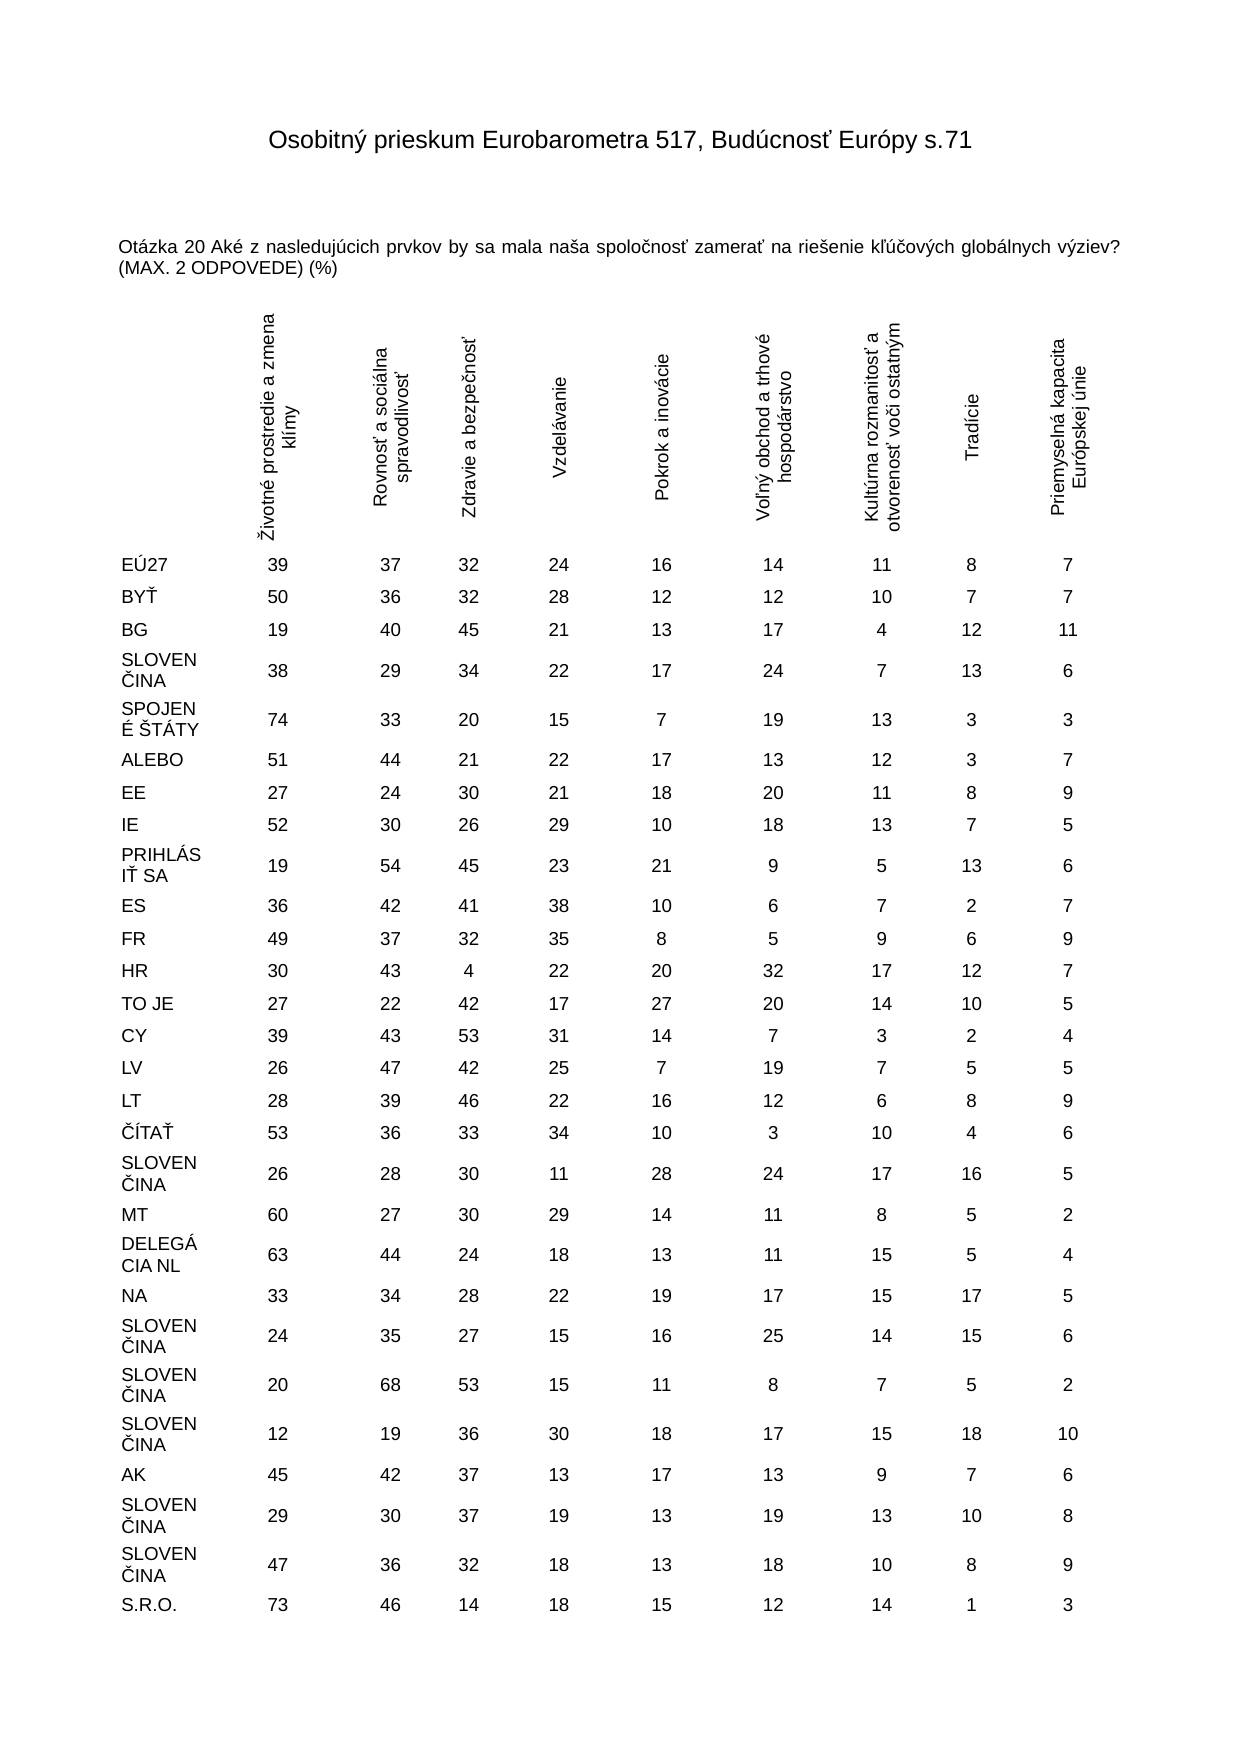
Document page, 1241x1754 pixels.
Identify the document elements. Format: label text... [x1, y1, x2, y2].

table_cell SLOVENČINA [118, 1149, 205, 1198]
table_cell 14 [712, 549, 834, 581]
table_header Voľný obchod a trhové hospodárstvo [712, 307, 834, 548]
table_cell 18 [507, 1540, 611, 1589]
table_cell FR [118, 922, 205, 954]
table_cell 4 [1014, 1230, 1122, 1279]
table_cell 24 [712, 1149, 834, 1198]
table_cell 42 [351, 890, 430, 922]
table_cell 19 [507, 1491, 611, 1540]
table_cell 7 [834, 1052, 929, 1084]
table_cell 9 [1014, 922, 1122, 954]
table_cell 38 [205, 646, 351, 695]
table_cell 31 [507, 1019, 611, 1052]
table_cell 35 [351, 1312, 430, 1361]
table_cell TO JE [118, 987, 205, 1019]
table_cell 16 [611, 549, 712, 581]
table_cell 36 [351, 1540, 430, 1589]
table_cell 19 [205, 841, 351, 890]
table_cell 12 [205, 1410, 351, 1458]
table_cell 7 [834, 890, 929, 922]
table_cell 4 [929, 1117, 1013, 1149]
table_cell 32 [430, 922, 507, 954]
table_cell 12 [712, 1589, 834, 1621]
table_cell 7 [1014, 549, 1122, 581]
table_cell 30 [351, 1491, 430, 1540]
table_cell 38 [507, 890, 611, 922]
table_cell 6 [929, 922, 1013, 954]
table_cell 9 [712, 841, 834, 890]
table_cell 4 [1014, 1019, 1122, 1052]
table_cell ČÍTAŤ [118, 1117, 205, 1149]
table_cell 18 [611, 776, 712, 808]
table_cell 9 [1014, 1540, 1122, 1589]
table_cell EE [118, 776, 205, 808]
table_cell 24 [205, 1312, 351, 1361]
table_cell 30 [430, 1198, 507, 1230]
table_header [118, 307, 205, 548]
table_cell 17 [712, 1279, 834, 1312]
table_cell 15 [611, 1589, 712, 1621]
table_cell 5 [834, 841, 929, 890]
table_cell 39 [351, 1084, 430, 1117]
table_cell 45 [430, 613, 507, 646]
table_cell 6 [1014, 1312, 1122, 1361]
table_header Rovnosť a sociálna spravodlivosť [351, 307, 430, 548]
table_cell 17 [507, 987, 611, 1019]
table_cell SLOVENČINA [118, 1312, 205, 1361]
table_cell 39 [205, 549, 351, 581]
table_cell 18 [507, 1589, 611, 1621]
table_cell 43 [351, 1019, 430, 1052]
table_cell SLOVENČINA [118, 646, 205, 695]
table_cell 50 [205, 581, 351, 613]
table_cell 9 [1014, 1084, 1122, 1117]
table_cell 10 [834, 1117, 929, 1149]
table_cell AK [118, 1459, 205, 1491]
table_cell 29 [507, 809, 611, 841]
table_cell 11 [834, 549, 929, 581]
table_cell 19 [712, 1491, 834, 1540]
table_cell 7 [929, 581, 1013, 613]
table_cell 21 [611, 841, 712, 890]
table_cell 22 [507, 955, 611, 987]
table_cell 13 [611, 613, 712, 646]
table_cell 5 [1014, 1052, 1122, 1084]
table_cell EÚ27 [118, 549, 205, 581]
table_cell 53 [430, 1019, 507, 1052]
table_cell 24 [430, 1230, 507, 1279]
table_cell 21 [430, 744, 507, 776]
table_cell ALEBO [118, 744, 205, 776]
table_cell 30 [430, 776, 507, 808]
table_cell 47 [205, 1540, 351, 1589]
table_cell 18 [507, 1230, 611, 1279]
table_cell 10 [929, 1491, 1013, 1540]
table_cell 21 [507, 776, 611, 808]
table_cell 27 [430, 1312, 507, 1361]
table_cell 34 [351, 1279, 430, 1312]
table_cell 17 [611, 1459, 712, 1491]
table_cell 4 [430, 955, 507, 987]
table_cell 6 [712, 890, 834, 922]
table_cell 41 [430, 890, 507, 922]
table_cell 30 [205, 955, 351, 987]
table_cell 43 [351, 955, 430, 987]
table_cell 15 [507, 1312, 611, 1361]
table_cell 5 [929, 1052, 1013, 1084]
table_cell 3 [929, 744, 1013, 776]
table_cell 16 [929, 1149, 1013, 1198]
table_cell 19 [712, 1052, 834, 1084]
table_cell 37 [351, 922, 430, 954]
table_cell 20 [205, 1361, 351, 1409]
table_header Kultúrna rozmanitosť a otvorenosť voči ostatným [834, 307, 929, 548]
table_cell 13 [611, 1540, 712, 1589]
table_cell 11 [834, 776, 929, 808]
table_cell 28 [430, 1279, 507, 1312]
table_cell 5 [1014, 1149, 1122, 1198]
table_cell 17 [712, 613, 834, 646]
table_cell 6 [834, 1084, 929, 1117]
table_cell 32 [430, 581, 507, 613]
table_cell 12 [834, 744, 929, 776]
table_cell 19 [351, 1410, 430, 1458]
table_cell 8 [929, 1084, 1013, 1117]
table_cell 19 [611, 1279, 712, 1312]
table_cell 26 [430, 809, 507, 841]
table_cell 6 [1014, 1459, 1122, 1491]
table_cell 39 [205, 1019, 351, 1052]
table_cell 14 [834, 1589, 929, 1621]
table_cell 36 [351, 1117, 430, 1149]
table_cell 13 [611, 1491, 712, 1540]
table_cell IE [118, 809, 205, 841]
table_cell 10 [611, 1117, 712, 1149]
table_cell 12 [712, 1084, 834, 1117]
table_cell 16 [611, 1084, 712, 1117]
table_cell 9 [834, 922, 929, 954]
table_cell 8 [929, 776, 1013, 808]
table_cell 14 [611, 1019, 712, 1052]
table_cell 32 [430, 1540, 507, 1589]
table_cell 60 [205, 1198, 351, 1230]
table_cell 27 [205, 987, 351, 1019]
table_cell 27 [205, 776, 351, 808]
table_cell 2 [1014, 1361, 1122, 1409]
table_cell PRIHLÁSIŤ SA [118, 841, 205, 890]
table_cell 4 [834, 613, 929, 646]
table_cell 17 [929, 1279, 1013, 1312]
table_cell 30 [351, 809, 430, 841]
table_cell 10 [611, 890, 712, 922]
table_cell 6 [1014, 841, 1122, 890]
table_cell 8 [929, 1540, 1013, 1589]
table_cell 7 [1014, 955, 1122, 987]
table_cell 33 [351, 695, 430, 744]
table_cell 68 [351, 1361, 430, 1409]
table_cell 33 [205, 1279, 351, 1312]
table_header Priemyselná kapacita Európskej únie [1014, 307, 1122, 548]
table_cell 11 [611, 1361, 712, 1409]
table_cell 22 [351, 987, 430, 1019]
table_cell 14 [430, 1589, 507, 1621]
table_cell 42 [430, 987, 507, 1019]
table_cell 49 [205, 922, 351, 954]
table_cell 9 [834, 1459, 929, 1491]
table_cell 3 [712, 1117, 834, 1149]
table_cell 15 [507, 1361, 611, 1409]
table_cell 13 [507, 1459, 611, 1491]
table_cell 16 [611, 1312, 712, 1361]
table_cell 37 [430, 1459, 507, 1491]
table_cell 5 [929, 1230, 1013, 1279]
table_cell 7 [712, 1019, 834, 1052]
table_cell 11 [1014, 613, 1122, 646]
table_cell 33 [430, 1117, 507, 1149]
table_cell 12 [929, 613, 1013, 646]
table_cell 74 [205, 695, 351, 744]
table_cell 7 [611, 1052, 712, 1084]
table_cell 47 [351, 1052, 430, 1084]
table_cell 18 [929, 1410, 1013, 1458]
table_cell 20 [611, 955, 712, 987]
table_cell 11 [712, 1230, 834, 1279]
table_cell 10 [834, 581, 929, 613]
table_cell 8 [712, 1361, 834, 1409]
table_cell 17 [611, 646, 712, 695]
table_cell 17 [834, 1149, 929, 1198]
table_cell 13 [929, 841, 1013, 890]
table_cell 53 [430, 1361, 507, 1409]
table_header Pokrok a inovácie [611, 307, 712, 548]
table_cell 3 [1014, 1589, 1122, 1621]
table_cell MT [118, 1198, 205, 1230]
table_cell 24 [712, 646, 834, 695]
table_cell 19 [712, 695, 834, 744]
table_cell 5 [929, 1198, 1013, 1230]
table_cell 3 [834, 1019, 929, 1052]
table_cell 28 [611, 1149, 712, 1198]
table_cell 22 [507, 744, 611, 776]
table_cell 14 [611, 1198, 712, 1230]
table_cell 11 [507, 1149, 611, 1198]
table_cell DELEGÁCIA NL [118, 1230, 205, 1279]
table_cell 37 [351, 549, 430, 581]
table_cell 42 [351, 1459, 430, 1491]
table_cell 25 [507, 1052, 611, 1084]
table_cell 36 [430, 1410, 507, 1458]
table_cell 15 [834, 1410, 929, 1458]
table_cell 6 [1014, 1117, 1122, 1149]
table_cell CY [118, 1019, 205, 1052]
text Otázka 20 Aké z nasledujúcich prvkov by sa mala naša spoločnosť zamerať na riešenie kľúčových globálnych výziev? (MAX. 2 ODPOVEDE) (%) [118, 236, 1122, 279]
table_cell 22 [507, 1084, 611, 1117]
table_cell 7 [929, 1459, 1013, 1491]
table_cell 45 [430, 841, 507, 890]
table_cell 25 [712, 1312, 834, 1361]
table_cell 44 [351, 1230, 430, 1279]
table_cell 20 [712, 776, 834, 808]
table_cell 17 [611, 744, 712, 776]
table_cell 5 [1014, 987, 1122, 1019]
table_cell NA [118, 1279, 205, 1312]
table_cell 20 [712, 987, 834, 1019]
table_cell 5 [1014, 1279, 1122, 1312]
table_cell 40 [351, 613, 430, 646]
table_cell 10 [611, 809, 712, 841]
table_cell 46 [430, 1084, 507, 1117]
table_cell 36 [351, 581, 430, 613]
table_cell 12 [712, 581, 834, 613]
table_cell 20 [430, 695, 507, 744]
table_header Vzdelávanie [507, 307, 611, 548]
table_cell 18 [712, 1540, 834, 1589]
table_cell S.R.O. [118, 1589, 205, 1621]
table_cell 15 [929, 1312, 1013, 1361]
table_cell 42 [430, 1052, 507, 1084]
table_cell 22 [507, 1279, 611, 1312]
table_cell 23 [507, 841, 611, 890]
table_cell 9 [1014, 776, 1122, 808]
table_cell 5 [929, 1361, 1013, 1409]
table_cell 1 [929, 1589, 1013, 1621]
table_cell 29 [205, 1491, 351, 1540]
table_header Zdravie a bezpečnosť [430, 307, 507, 548]
table_cell BG [118, 613, 205, 646]
table_cell 32 [430, 549, 507, 581]
table_cell 54 [351, 841, 430, 890]
table_cell 13 [712, 744, 834, 776]
table_cell ES [118, 890, 205, 922]
table_cell 17 [834, 955, 929, 987]
table_cell 7 [929, 809, 1013, 841]
table_cell SPOJENÉ ŠTÁTY [118, 695, 205, 744]
table_cell 34 [430, 646, 507, 695]
table_cell 46 [351, 1589, 430, 1621]
table_cell 26 [205, 1149, 351, 1198]
table_cell 3 [1014, 695, 1122, 744]
table_cell 27 [611, 987, 712, 1019]
table_cell 18 [712, 809, 834, 841]
table_cell 27 [351, 1198, 430, 1230]
table_cell 7 [834, 1361, 929, 1409]
table_cell 2 [929, 1019, 1013, 1052]
table_cell 15 [834, 1230, 929, 1279]
table_cell 10 [834, 1540, 929, 1589]
table_cell 13 [834, 809, 929, 841]
table_cell 3 [929, 695, 1013, 744]
table_header Tradície [929, 307, 1013, 548]
table_cell 8 [929, 549, 1013, 581]
table_cell 15 [834, 1279, 929, 1312]
table_header Životné prostredie a zmena klímy [205, 307, 351, 548]
table_cell 7 [611, 695, 712, 744]
table_cell LT [118, 1084, 205, 1117]
table_cell 15 [507, 695, 611, 744]
table_cell 12 [929, 955, 1013, 987]
table_cell 17 [712, 1410, 834, 1458]
table_cell 26 [205, 1052, 351, 1084]
table_cell 52 [205, 809, 351, 841]
table_cell 29 [351, 646, 430, 695]
table_cell 2 [1014, 1198, 1122, 1230]
table_cell 8 [834, 1198, 929, 1230]
table_cell 13 [929, 646, 1013, 695]
table_cell 5 [712, 922, 834, 954]
table_cell 6 [1014, 646, 1122, 695]
table_cell 53 [205, 1117, 351, 1149]
table_cell 7 [1014, 890, 1122, 922]
table_cell 24 [507, 549, 611, 581]
table_cell 7 [1014, 744, 1122, 776]
table_cell 63 [205, 1230, 351, 1279]
table_cell 28 [205, 1084, 351, 1117]
table_cell 14 [834, 987, 929, 1019]
table_cell 30 [507, 1410, 611, 1458]
table_cell BYŤ [118, 581, 205, 613]
table_cell 8 [1014, 1491, 1122, 1540]
table_cell 44 [351, 744, 430, 776]
table_cell 30 [430, 1149, 507, 1198]
table_cell SLOVENČINA [118, 1540, 205, 1589]
table_cell 7 [834, 646, 929, 695]
table_cell SLOVENČINA [118, 1361, 205, 1409]
table_cell 36 [205, 890, 351, 922]
table_cell 29 [507, 1198, 611, 1230]
table_cell HR [118, 955, 205, 987]
table_cell 13 [611, 1230, 712, 1279]
table_cell SLOVENČINA [118, 1491, 205, 1540]
table_cell 13 [834, 695, 929, 744]
table_cell 22 [507, 646, 611, 695]
table_cell 11 [712, 1198, 834, 1230]
table_cell 45 [205, 1459, 351, 1491]
table_cell 10 [929, 987, 1013, 1019]
table_cell 2 [929, 890, 1013, 922]
table_cell LV [118, 1052, 205, 1084]
table_cell 14 [834, 1312, 929, 1361]
table_cell 37 [430, 1491, 507, 1540]
table_cell 13 [834, 1491, 929, 1540]
table_cell 51 [205, 744, 351, 776]
table_cell 5 [1014, 809, 1122, 841]
table_cell SLOVENČINA [118, 1410, 205, 1458]
table_cell 28 [507, 581, 611, 613]
table_cell 34 [507, 1117, 611, 1149]
table_cell 12 [611, 581, 712, 613]
table_cell 13 [712, 1459, 834, 1491]
table_cell 73 [205, 1589, 351, 1621]
table_cell 35 [507, 922, 611, 954]
table_cell 8 [611, 922, 712, 954]
table_cell 28 [351, 1149, 430, 1198]
table_cell 10 [1014, 1410, 1122, 1458]
table_cell 7 [1014, 581, 1122, 613]
table_cell 18 [611, 1410, 712, 1458]
table_cell 24 [351, 776, 430, 808]
table_cell 21 [507, 613, 611, 646]
table_cell 19 [205, 613, 351, 646]
table_cell 32 [712, 955, 834, 987]
